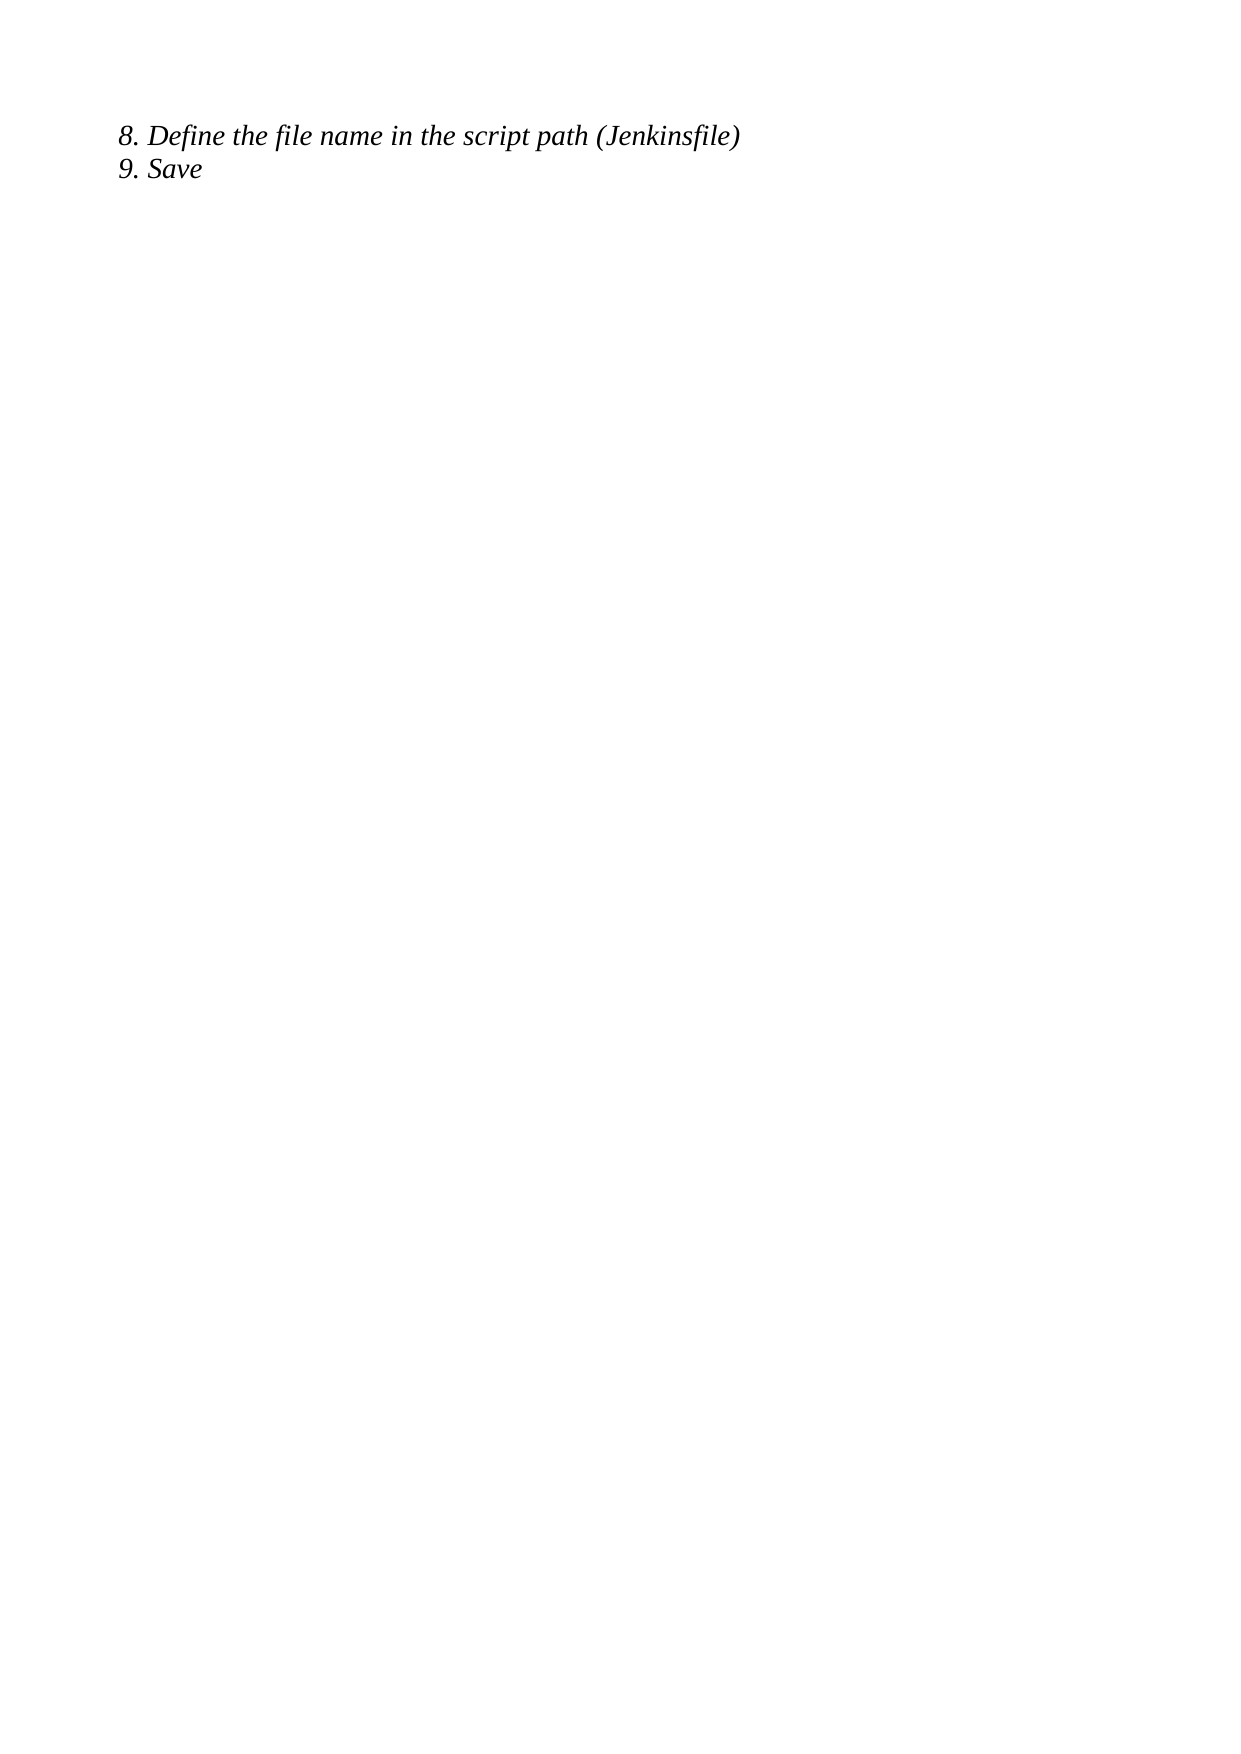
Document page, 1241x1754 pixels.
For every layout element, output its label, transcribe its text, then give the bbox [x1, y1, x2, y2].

text 8. Define the file name in the script path (Jenkinsfile) [118, 118, 1122, 152]
text 9. Save [118, 152, 1122, 185]
